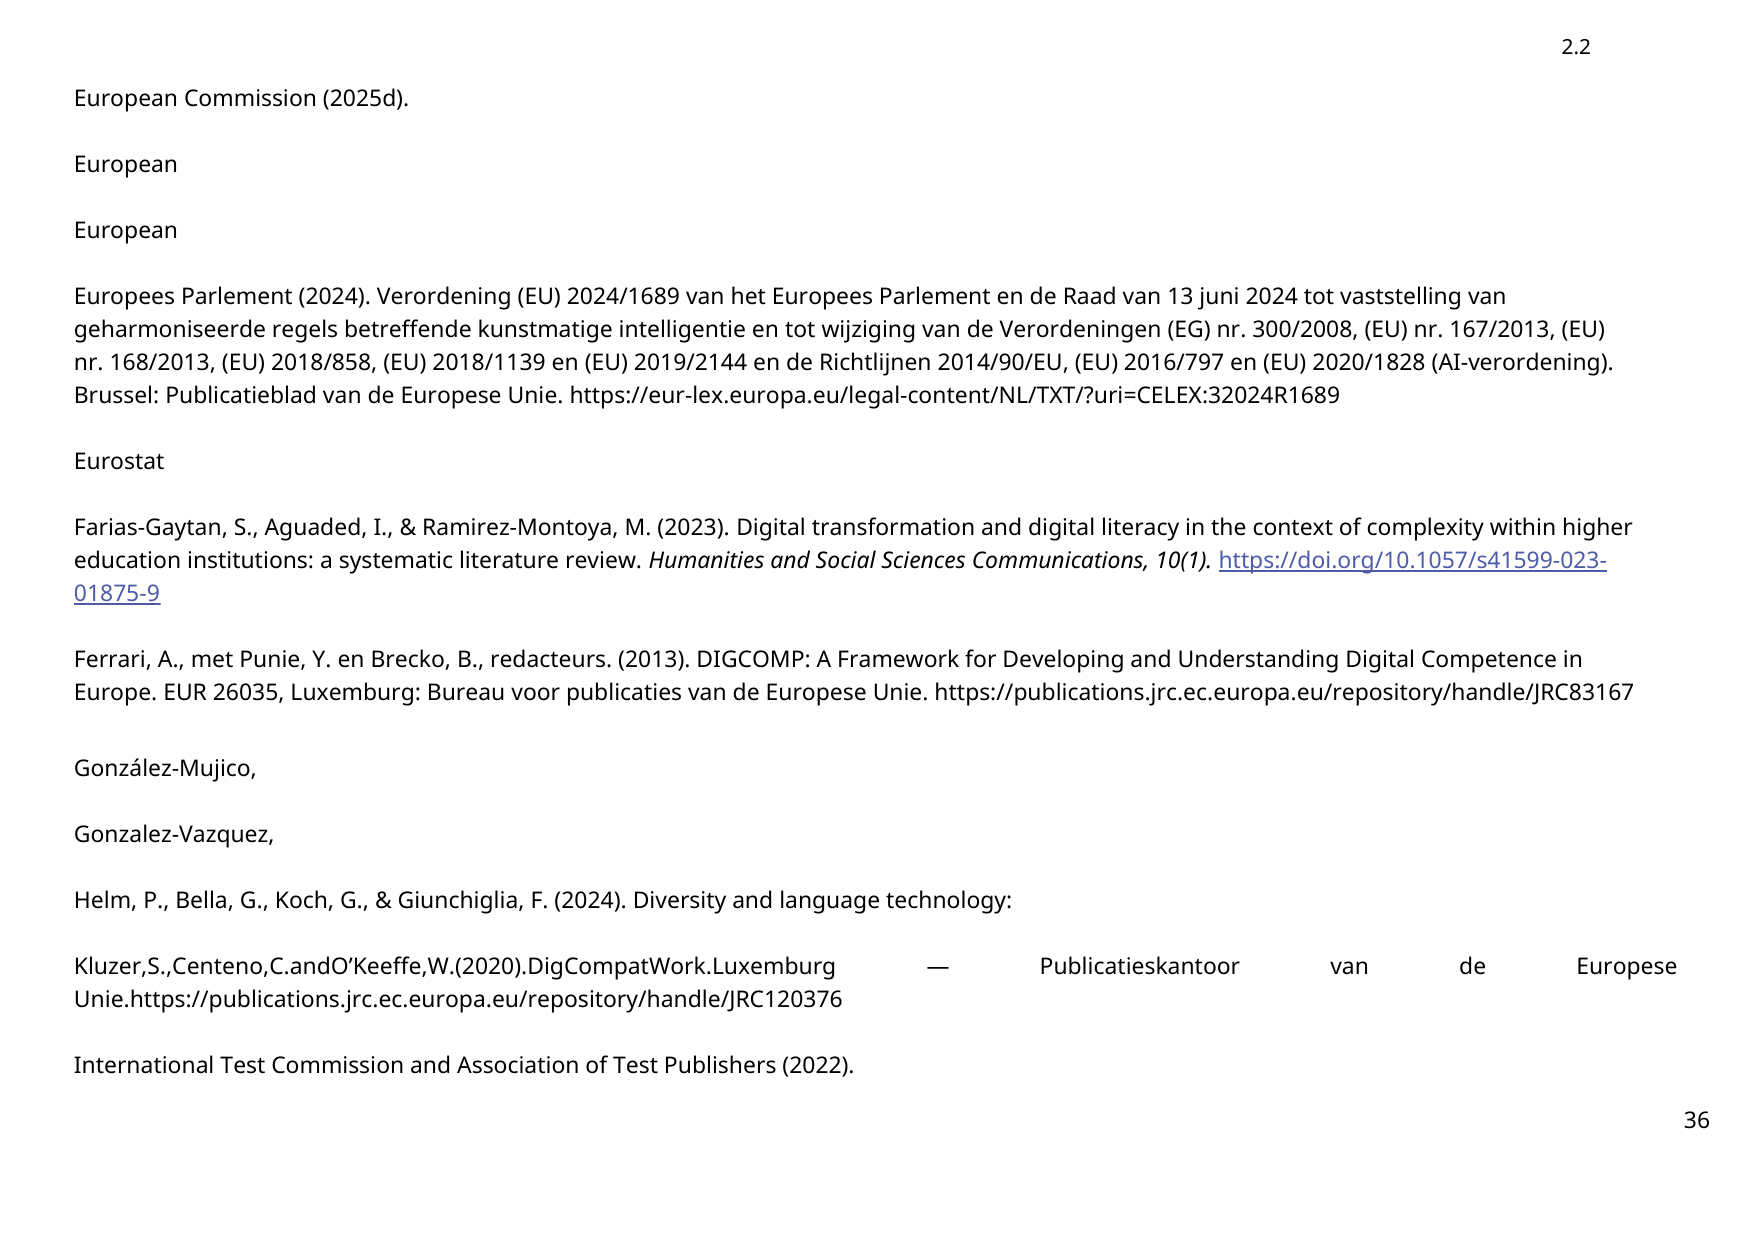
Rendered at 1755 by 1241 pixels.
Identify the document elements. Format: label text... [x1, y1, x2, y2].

text Farias-Gaytan, S., Aguaded, I., & Ramirez-Montoya, M. (2023). Digital transformation and digital literacy in the context of complexity within higher education institutions: a systematic literature review. Humanities and Social Sciences Communications, 10(1). https://doi.org/10.1057/s41599-023-01875-9 [74, 511, 1654, 608]
text Gonzalez-Vazquez, [74, 818, 1710, 849]
text European [74, 214, 1669, 245]
text Kluzer,S.,Centeno,C.andO’Keeffe,W.(2020).DigCompatWork.Luxemburg — Publicatieskantoor van de Europese Unie.https://publications.jrc.ec.europa.eu/repository/handle/JRC120376 [74, 950, 1678, 1014]
text González-Mujico, [74, 752, 1693, 783]
text European Commission (2025d). [74, 82, 1651, 113]
text International Test Commission and Association of Test Publishers (2022). [74, 1049, 1695, 1080]
text Europees Parlement (2024). Verordening (EU) 2024/1689 van het Europees Parlement en de Raad van 13 juni 2024 tot vaststelling van geharmoniseerde regels betreffende kunstmatige intelligentie en tot wijziging van de Verordeningen (EG) nr. 300/2008, (EU) nr. 167/2013, (EU) nr. 168/2013, (EU) 2018/858, (EU) 2018/1139 en (EU) 2019/2144 en de Richtlijnen 2014/90/EU, (EU) 2016/797 en (EU) 2020/1828 (AI-verordening). Brussel: Publicatieblad van de Europese Unie. https://eur-lex.europa.eu/legal-content/NL/TXT/?uri=CELEX:32024R1689 [74, 280, 1632, 410]
text Helm, P., Bella, G., Koch, G., & Giunchiglia, F. (2024). Diversity and language technology: [74, 884, 1693, 915]
text Ferrari, A., met Punie, Y. en Brecko, B., redacteurs. (2013). DIGCOMP: A Framework for Developing and Understanding Digital Competence in Europe. EUR 26035, Luxemburg: Bureau voor publicaties van de Europese Unie. https://publications.jrc.ec.europa.eu/repository/handle/JRC83167 [74, 643, 1663, 707]
text European [74, 148, 1670, 179]
text Eurostat [74, 445, 1649, 476]
